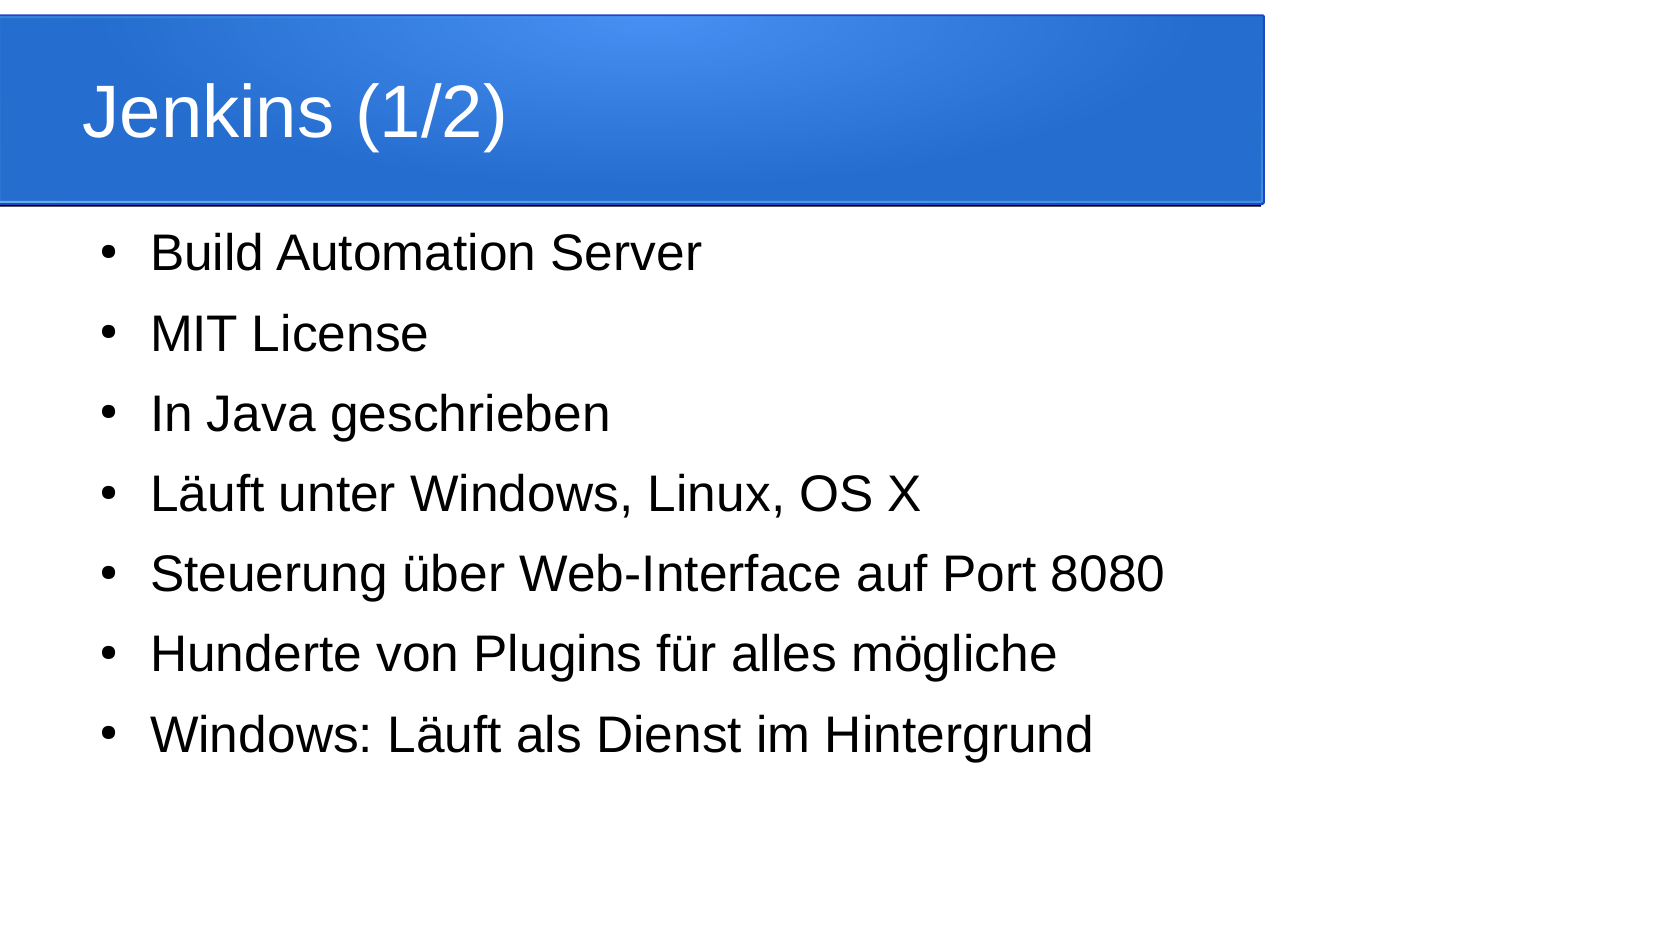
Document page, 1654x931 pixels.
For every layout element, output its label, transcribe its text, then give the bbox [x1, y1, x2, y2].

title Jenkins (1/2) [82, 35, 1235, 189]
list Build Automation Server MIT License In Java geschrieben Läuft unter Windows, Linux, OS X Steuerung über Web-Interface auf Port 8080 Hunderte von Plugins für alles mögliche Windows: Läuft als Dienst im Hintergrund [82, 224, 1571, 764]
